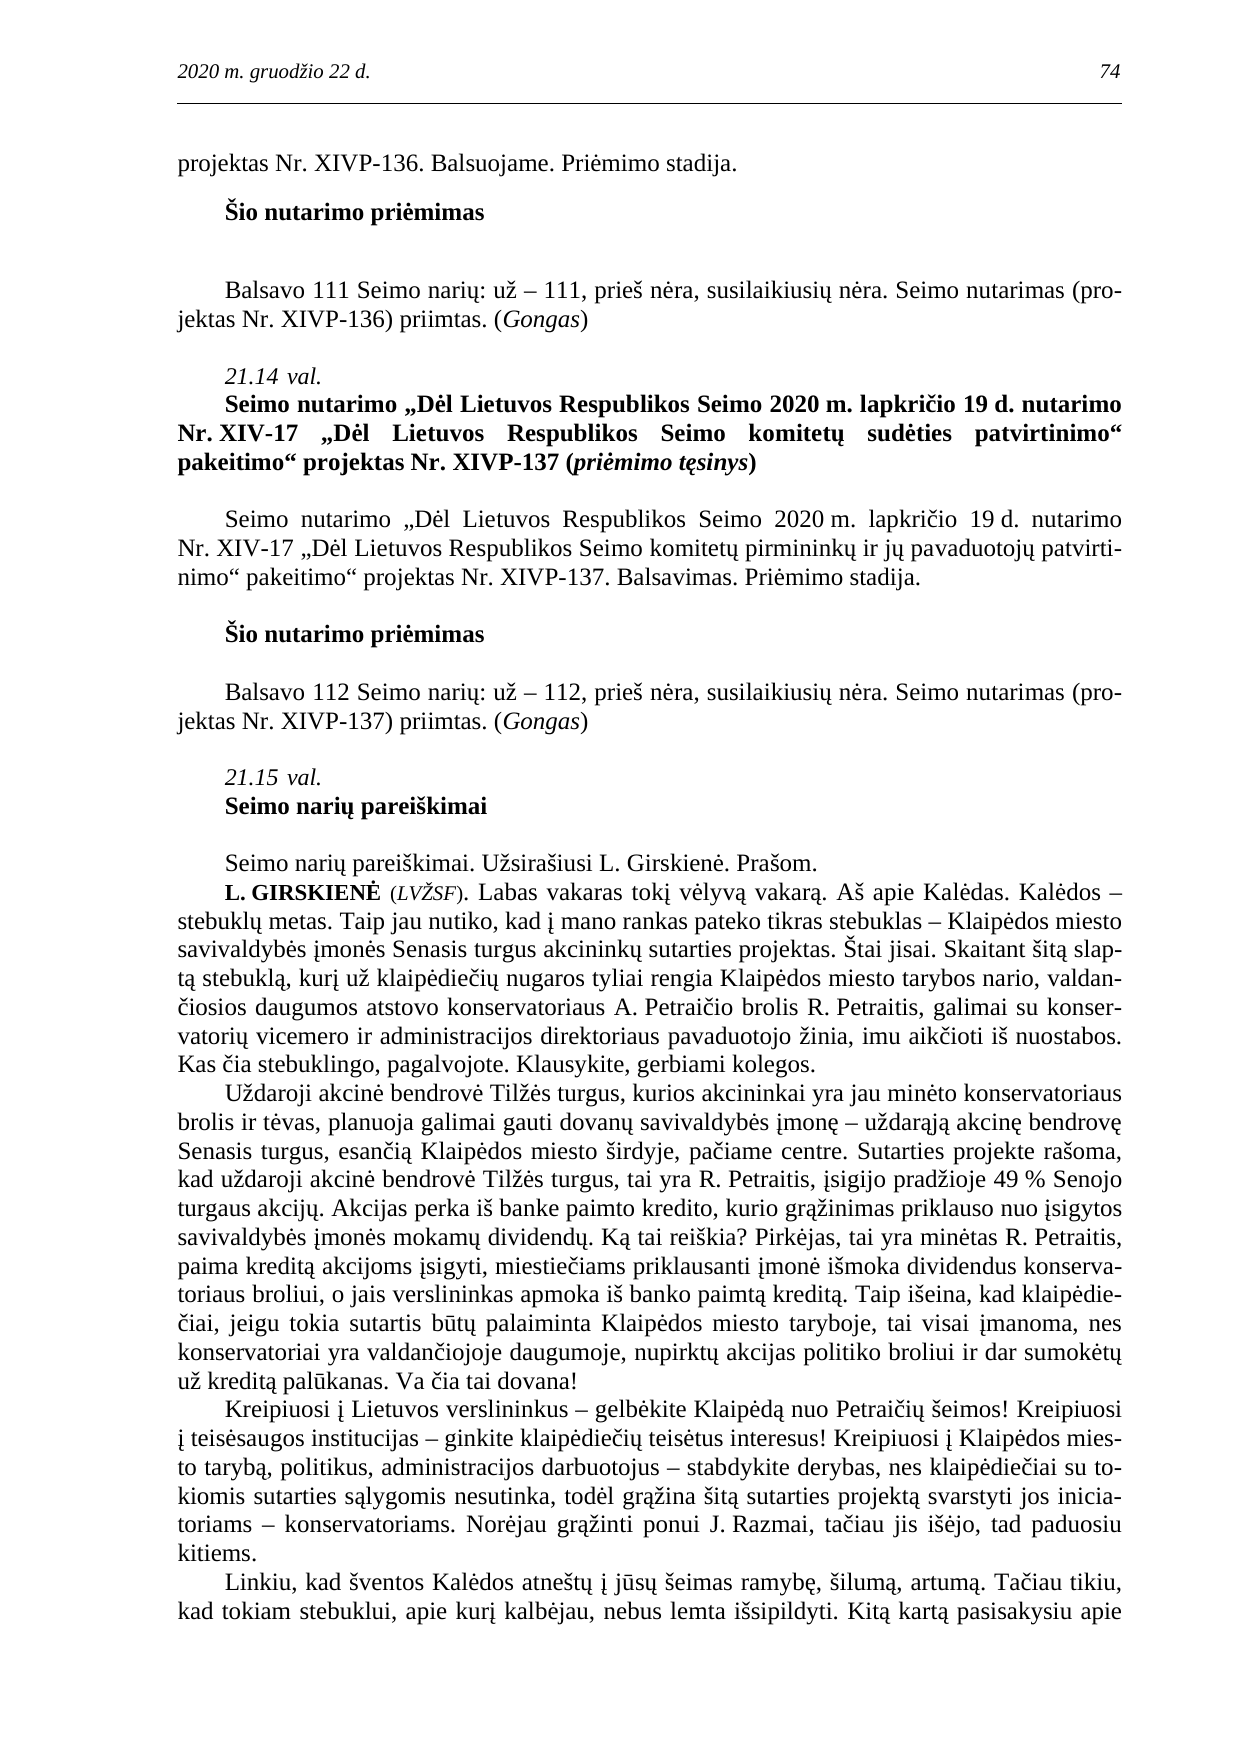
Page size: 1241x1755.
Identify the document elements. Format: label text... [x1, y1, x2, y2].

text Šio nu­ta­ri­mo pri­ėmi­mas [177, 197, 1122, 226]
text L. GIRSKIENĖ (LVŽSF). La­bas va­ka­ras to­kį vė­ly­vą va­ka­rą. Aš apie Ka­lė­das. Ka­lė­dos – ste­buk­lų me­tas. Taip jau nu­ti­ko, kad į ma­no ran­kas pa­te­ko tik­ras ste­buk­las – Klai­pė­dos mies­to sa­vi­val­dy­bės įmo­nės Se­na­sis tur­gus ak­ci­nin­kų su­tar­ties pro­jek­tas. Štai ji­sai. Skai­tant ši­tą slap­tą ste­buk­lą, ku­rį už klai­pė­die­čių nu­ga­ros ty­liai ren­gia Klai­pė­dos mies­to ta­ry­bos na­rio, val­dan­čio­sios dau­gu­mos at­sto­vo kon­ser­va­to­riaus A. Pet­rai­čio bro­lis R. Pet­rai­tis, ga­li­mai su kon­ser­va­to­rių vi­ce­me­ro ir ad­mi­nist­ra­ci­jos di­rek­to­riaus pa­va­duo­to­jo ži­nia, imu aik­čio­ti iš nuo­sta­bos. Kas čia ste­buk­lin­go, pa­gal­vo­jo­te. Klau­sy­ki­te, ger­bia­mi ko­le­gos. [177, 877, 1122, 1078]
text Už­da­ro­ji ak­ci­nė ben­dro­vė Til­žės tur­gus, ku­rios ak­ci­nin­kai yra jau mi­nė­to kon­ser­va­to­riaus bro­lis ir tė­vas, pla­nuo­ja ga­li­mai gau­ti do­va­nų sa­vi­val­dy­bės įmo­nę – už­da­rą­ją ak­ci­nę ben­dro­vę Se­na­sis tur­gus, esan­čią Klai­pė­dos mies­to šir­dy­je, pa­čia­me cen­tre. Su­tar­ties pro­jek­te ra­šo­ma, kad už­da­ro­ji ak­ci­nė ben­dro­vė Til­žės tur­gus, tai yra R. Pet­rai­tis, įsi­gi­jo pra­džio­je 49 % Se­no­jo tur­gaus ak­ci­jų. Ak­ci­jas per­ka iš ban­ke pa­im­to kre­di­to, ku­rio grą­ži­ni­mas pri­klau­so nuo įsi­gy­tos sa­vi­val­dy­bės įmo­nės mo­ka­mų di­vi­den­dų. Ką tai reiš­kia? Pir­kė­jas, tai yra mi­nė­tas R. Pet­rai­tis, pa­ima kre­di­tą ak­ci­joms įsi­gy­ti, mies­tie­čiams pri­klau­san­ti įmo­nė iš­mo­ka di­vi­den­dus kon­ser­va­to­riaus bro­liui, o jais ver­sli­nin­kas ap­mo­ka iš ban­ko pa­im­tą kre­di­tą. Taip iš­ei­na, kad klai­pė­die­čiai, jei­gu to­kia su­tar­tis bū­tų pa­lai­min­ta Klai­pė­dos mies­to ta­ry­bo­je, tai vi­sai įma­no­ma, nes kon­ser­va­to­riai yra val­dan­čio­jo­je dau­gu­mo­je, nu­pirk­tų ak­ci­jas po­li­ti­ko bro­liui ir dar su­mo­kė­tų už kre­di­tą pa­lū­ka­nas. Va čia tai do­va­na! [177, 1078, 1122, 1394]
text Bal­sa­vo 112 Sei­mo na­rių: už – 112, prieš nė­ra, su­si­lai­kiu­sių nė­ra. Sei­mo nu­ta­ri­mas (pro­jek­tas Nr. XIVP-137) pri­im­tas. (Gon­gas) [177, 677, 1122, 734]
text Sei­mo nu­ta­ri­mo „Dėl Lie­tu­vos Res­pub­li­kos Sei­mo 2020 m. lap­kri­čio 19 d. nu­ta­ri­mo Nr. XIV-17 „Dėl Lie­tu­vos Res­pub­li­kos Sei­mo ko­mi­te­tų pir­mi­nin­kų ir jų pa­va­duo­to­jų pa­tvir­ti­ni­mo“ pa­kei­ti­mo“ pro­jek­tas Nr. XIVP-137. Bal­sa­vi­mas. Pri­ėmi­mo sta­di­ja. [177, 504, 1122, 591]
text Sei­mo na­rių pa­reiš­ki­mai [177, 791, 1122, 819]
text pro­jek­tas Nr. XIVP-136. Bal­suo­ja­me. Pri­ėmi­mo sta­di­ja. [177, 148, 1122, 176]
text Sei­mo nu­ta­ri­mo „Dėl Lie­tu­vos Res­pub­li­kos Sei­mo 2020 m. lap­kri­čio 19 d. nu­ta­ri­mo Nr. XIV-17 „Dėl Lie­tu­vos Res­pub­li­kos Sei­mo ko­mi­te­tų su­dė­ties pa­tvir­ti­ni­mo“ pakeitimo“ pro­jek­tas Nr. XIVP-137 (pri­ėmi­mo tę­si­nys) [177, 389, 1122, 476]
text Lin­kiu, kad šven­tos Ka­lė­dos at­neš­tų į jū­sų šei­mas ra­my­bę, ši­lu­mą, ar­tu­mą. Ta­čiau ti­kiu, kad to­kiam ste­buk­lui, apie ku­rį kal­bė­jau, ne­bus lem­ta iš­si­pil­dy­ti. Ki­tą kar­tą pa­si­sa­ky­siu apie [177, 1567, 1122, 1624]
text Bal­sa­vo 111 Sei­mo na­rių: už – 111, prieš nė­ra, su­si­lai­kiu­sių nė­ra. Sei­mo nu­ta­ri­mas (pro­jek­tas Nr. XIVP-136) pri­im­tas. (Gon­gas) [177, 276, 1122, 333]
text 21.15 val. [224, 763, 1122, 791]
text Krei­piuo­si į Lie­tu­vos ver­sli­nin­kus – gel­bė­ki­te Klai­pė­dą nuo Pet­rai­čių šei­mos! Krei­piuo­si į tei­sė­sau­gos ins­ti­tu­ci­jas – gin­ki­te klai­pė­die­čių tei­sė­tus in­te­re­sus! Krei­piuo­si į Klai­pė­dos mies­to ta­ry­bą, po­li­ti­kus, ad­mi­nist­ra­ci­jos dar­buo­to­jus – stab­dy­ki­te de­ry­bas, nes klai­pė­die­čiai su to­kio­mis su­tar­ties są­ly­go­mis ne­su­tin­ka, to­dėl grą­ži­na ši­tą su­tar­ties pro­jek­tą svars­ty­ti jos ini­cia­toriams – kon­ser­va­to­riams. No­rė­jau grą­žin­ti po­nui J. Raz­mai, ta­čiau jis iš­ėjo, tad pa­duo­siu kitiems. [177, 1394, 1122, 1567]
text Šio nu­ta­ri­mo pri­ėmi­mas [177, 619, 1122, 648]
text Sei­mo na­rių pa­reiš­ki­mai. Už­si­ra­šiu­si L. Girs­kie­nė. Pra­šom. [177, 848, 1122, 877]
text 21.14 val. [224, 362, 1122, 389]
